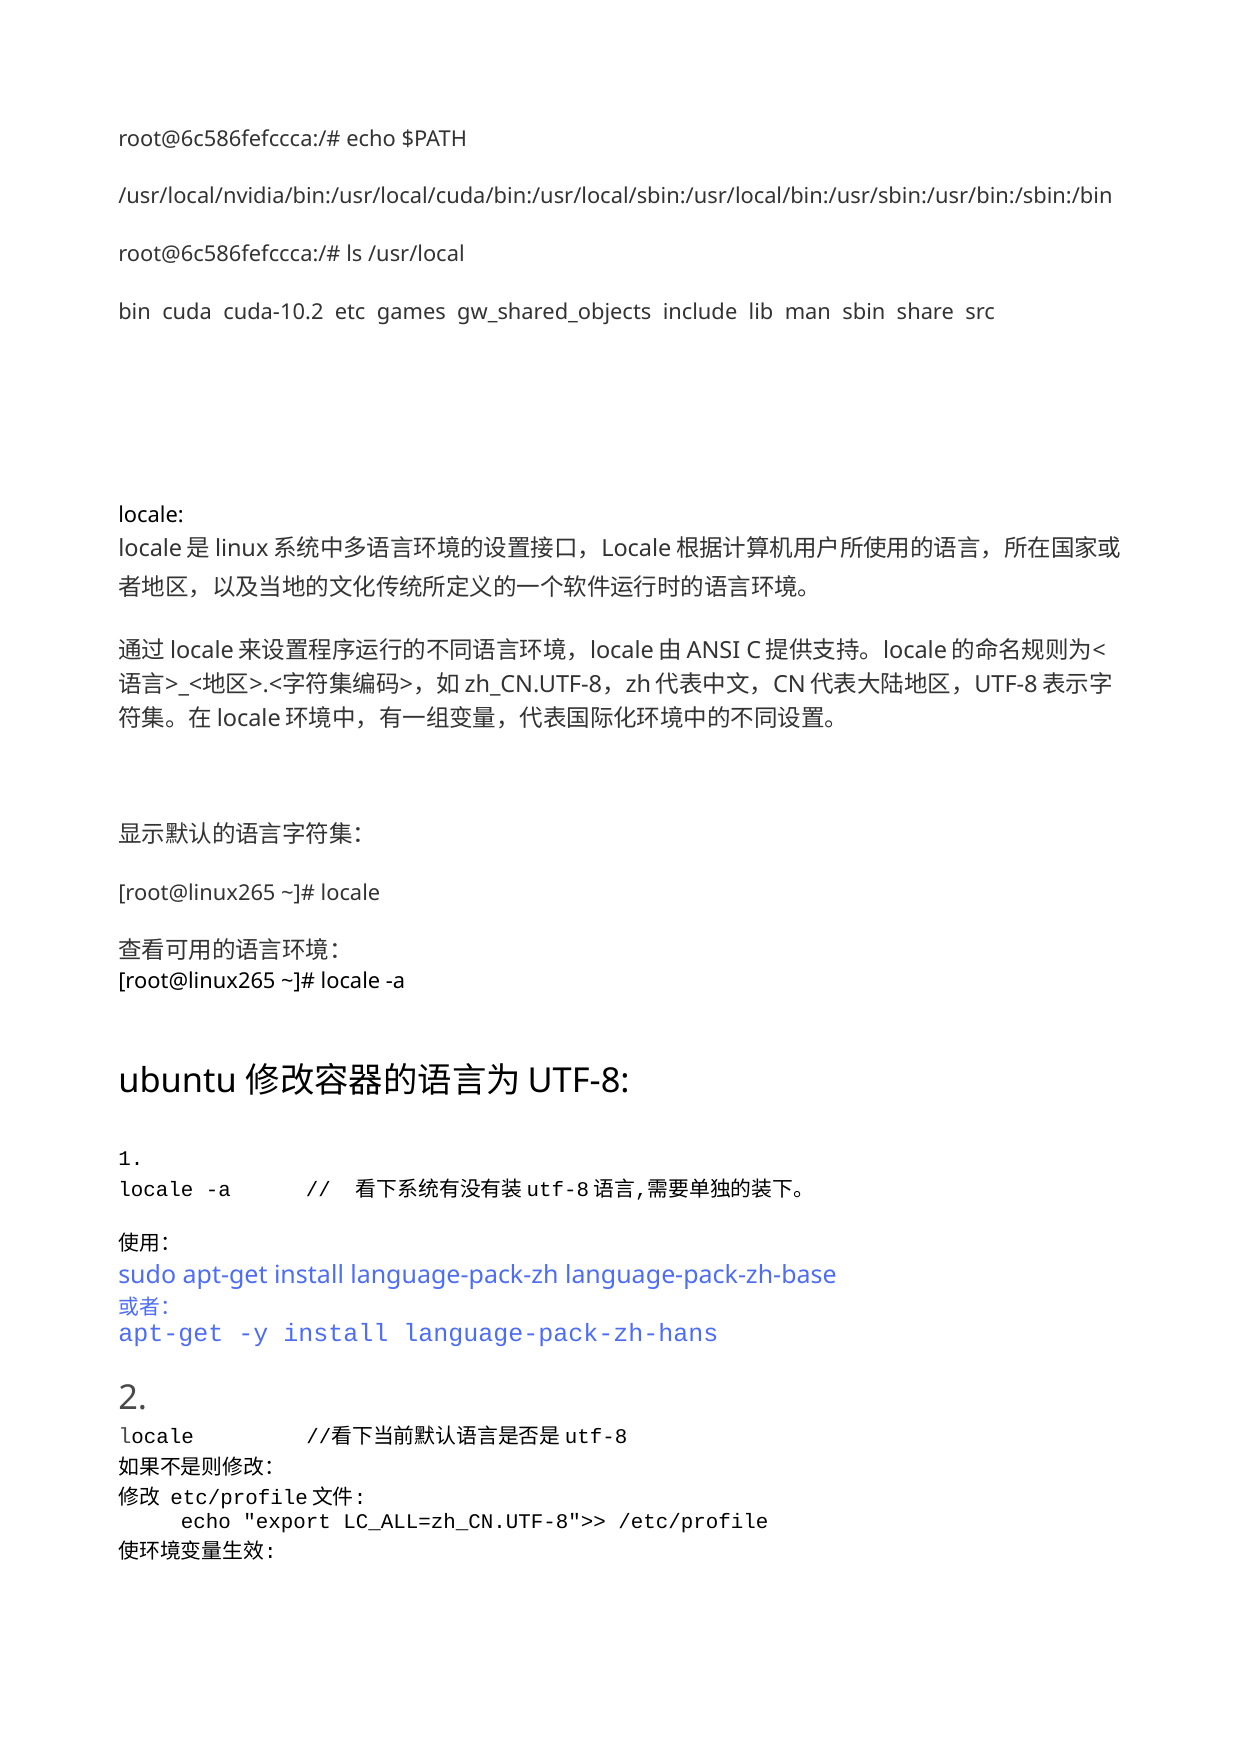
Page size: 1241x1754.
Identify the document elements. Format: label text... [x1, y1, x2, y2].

text /usr/local/nvidia/bin:/usr/local/cuda/bin:/usr/local/sbin:/usr/local/bin:/usr/sbin:/usr/bin:/sbin:/bin [118, 176, 1122, 210]
text bin cuda cuda-10.2 etc games gw_shared_objects include lib man sbin share src [118, 292, 1122, 326]
text sudo apt-get install language-pack-zh language-pack-zh-base [118, 1256, 1122, 1290]
text locale //看下当前默认语言是否是utf-8 [118, 1419, 1122, 1450]
text locale -a // 看下系统有没有装utf-8语言,需要单独的装下。 [118, 1172, 1122, 1202]
text 修改 etc/profile文件: [118, 1480, 1122, 1511]
text [root@linux265 ~]# locale [118, 873, 1122, 907]
text apt-get -y install language-pack-zh-hans [118, 1321, 1122, 1349]
text 1. [118, 1148, 1122, 1172]
text echo "export LC_ALL=zh_CN.UTF-8">> /etc/profile [118, 1511, 1122, 1534]
text 如果不是则修改： [118, 1450, 1122, 1480]
text 显示默认的语言字符集： [118, 815, 1122, 849]
text locale: [118, 499, 1122, 529]
text 通过locale来设置程序运行的不同语言环境，locale由ANSI C提供支持。locale的命名规则为<语言>_<地区>.<字符集编码>，如zh_CN.UTF-8，zh代表中文，CN代表大陆地区，UTF-8表示字符集。在locale环境中，有一组变量，代表国际化环境中的不同设置。 [118, 631, 1122, 734]
text ubuntu 修改容器的语言为UTF-8: [118, 1053, 1122, 1103]
text 或者： [118, 1290, 1122, 1321]
text 2. [118, 1372, 1122, 1419]
text 查看可用的语言环境： [118, 931, 1122, 965]
text [root@linux265 ~]# locale -a [118, 965, 1122, 995]
text locale是linux系统中多语言环境的设置接口，Locale根据计算机用户所使用的语言，所在国家或者地区，以及当地的文化传统所定义的一个软件运行时的语言环境。 [118, 529, 1122, 602]
text root@6c586fefccca:/# echo $PATH [118, 118, 1122, 152]
text 使用： [118, 1226, 1122, 1256]
text root@6c586fefccca:/# ls /usr/local [118, 234, 1122, 268]
text 使环境变量生效: [118, 1534, 1122, 1565]
